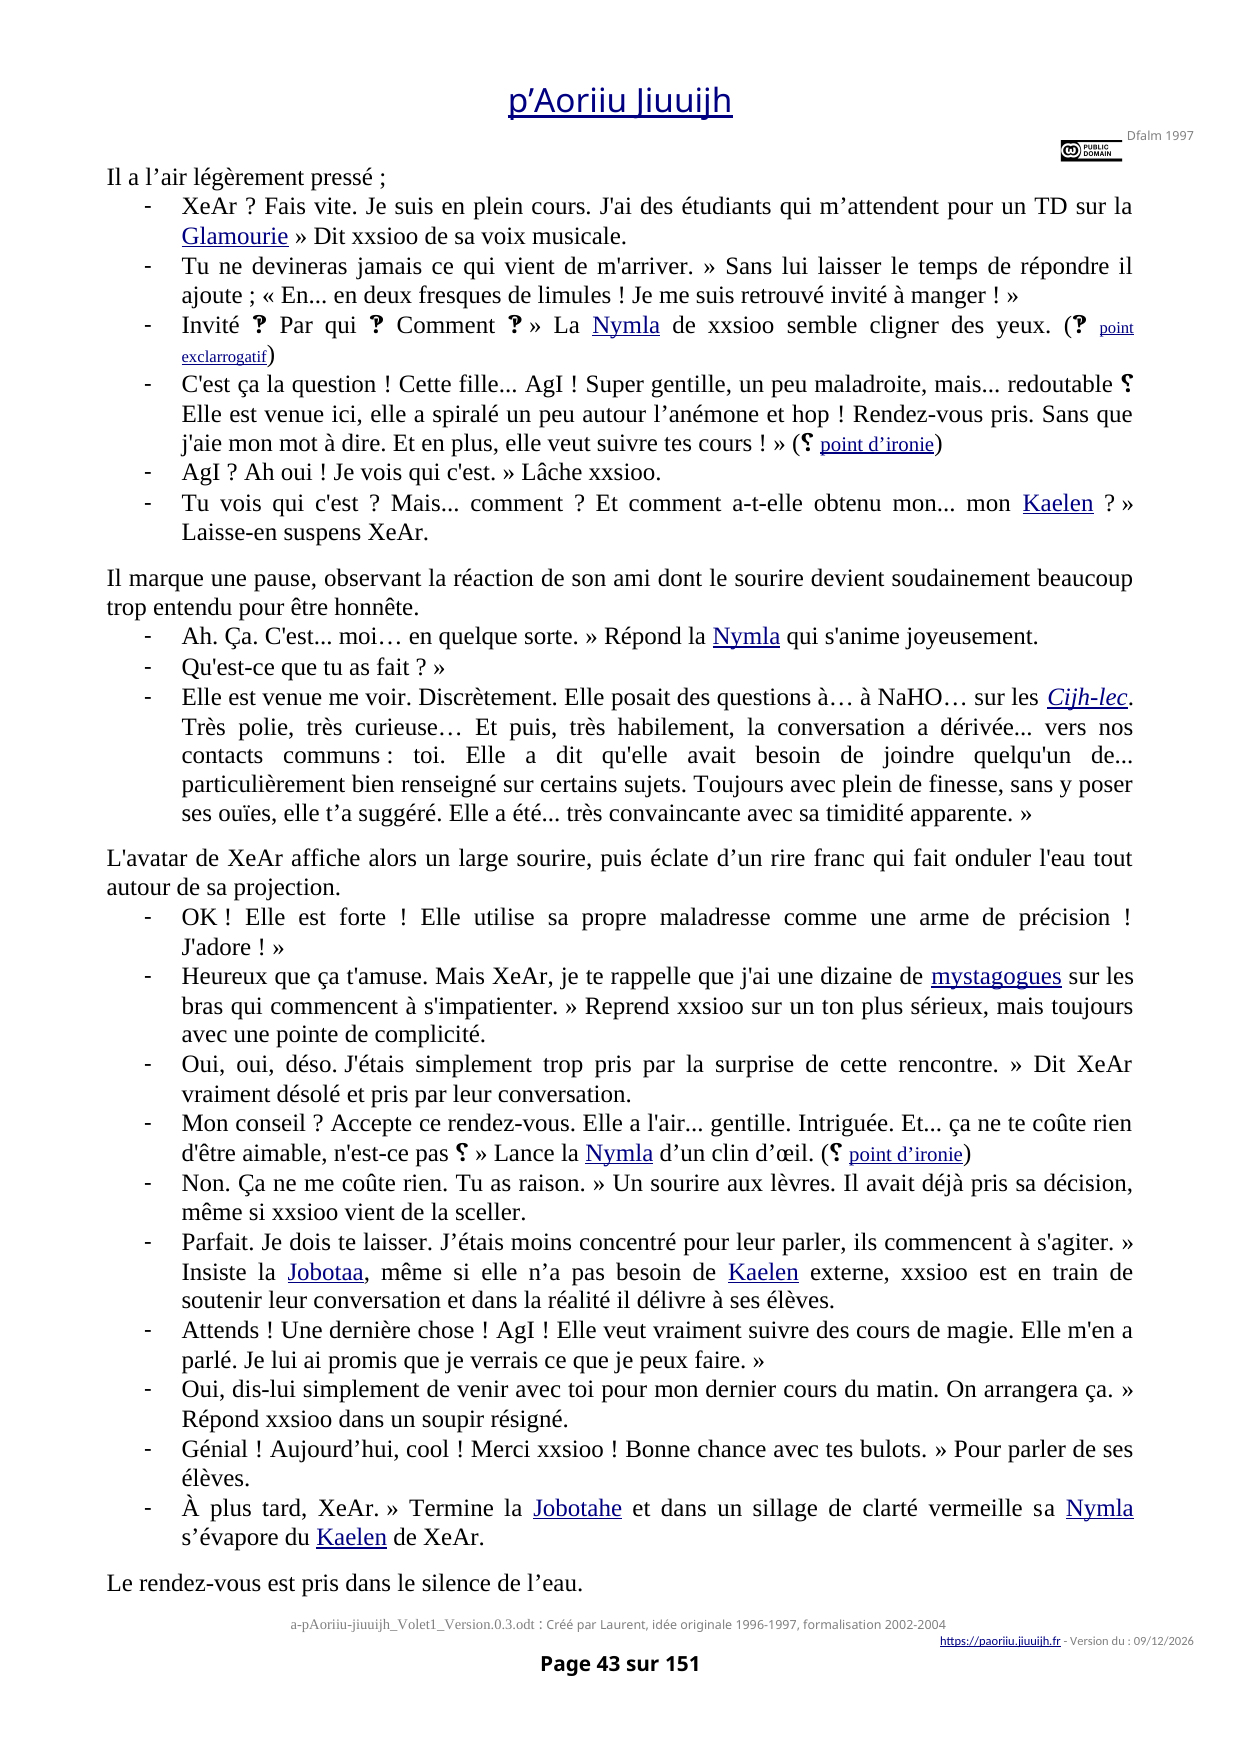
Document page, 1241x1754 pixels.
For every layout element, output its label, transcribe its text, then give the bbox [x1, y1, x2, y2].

list Parfait. Je dois te laisser. J’étais moins concentré pour leur parler, ils commencent à s'agiter. » Insiste la Jobotaa, même si elle n’a pas besoin de Kaelen externe, xxsioo est en train de soutenir leur conversation et dans la réalité il délivre à ses élèves. [144, 1226, 1134, 1314]
list OK ! Elle est forte ! Elle utilise sa propre maladresse comme une arme de précision ! J'adore ! » [144, 901, 1134, 960]
list Elle est venue me voir. Discrètement. Elle posait des questions à… à NaHO… sur les Cijh-lec. Très polie, très curieuse… Et puis, très habilement, la conversation a dérivée... vers nos contacts communs : toi. Elle a dit qu'elle avait besoin de joindre quelqu'un de... particulièrement bien renseigné sur certains sujets. Toujours avec plein de finesse, sans y poser ses ouïes, elle t’a suggéré. Elle a été... très convaincante avec sa timidité apparente. » [144, 681, 1134, 827]
text Le rendez-vous est pris dans le silence de l’eau. [106, 1568, 1134, 1597]
text Il a l’air légèrement pressé ; [106, 162, 1134, 191]
list Oui, oui, déso. J'étais simplement trop pris par la surprise de cette rencontre. » Dit XeAr vraiment désolé et pris par leur conversation. [144, 1048, 1134, 1108]
list Oui, dis-lui simplement de venir avec toi pour mon dernier cours du matin. On arrangera ça. » Répond xxsioo dans un soupir résigné. [144, 1373, 1134, 1433]
list Mon conseil ? Accepte ce rendez-vous. Elle a l'air... gentille. Intriguée. Et... ça ne te coûte rien d'être aimable, n'est-ce pas ⸮ » Lance la Nymla d’un clin d’œil. (⸮ point d’ironie) [144, 1108, 1134, 1167]
list Tu ne devineras jamais ce qui vient de m'arriver. » Sans lui laisser le temps de répondre il ajoute ; « En... en deux fresques de limules ! Je me suis retrouvé invité à manger ! » [144, 250, 1134, 309]
list Attends ! Une dernière chose ! AgI ! Elle veut vraiment suivre des cours de magie. Elle m'en a parlé. Je lui ai promis que je verrais ce que je peux faire. » [144, 1314, 1134, 1373]
list Non. Ça ne me coûte rien. Tu as raison. » Un sourire aux lèvres. Il avait déjà pris sa décision, même si xxsioo vient de la sceller. [144, 1167, 1134, 1226]
list Qu'est-ce que tu as fait ? » [144, 651, 1134, 681]
list AgI ? Ah oui ! Je vois qui c'est. » Lâche xxsioo. [144, 456, 1134, 487]
list Invité ‽ Par qui ‽ Comment ‽ » La Nymla de xxsioo semble cligner des yeux. (‽ point exclarrogatif) [144, 309, 1134, 368]
list C'est ça la question ! Cette fille... AgI ! Super gentille, un peu maladroite, mais... redoutable ⸮ Elle est venue ici, elle a spiralé un peu autour l’anémone et hop ! Rendez-vous pris. Sans que j'aie mon mot à dire. Et en plus, elle veut suivre tes cours ! » (⸮ point d’ironie) [144, 368, 1134, 456]
text Il marque une pause, observant la réaction de son ami dont le sourire devient soudainement beaucoup trop entendu pour être honnête. [106, 563, 1134, 620]
list XeAr ? Fais vite. Je suis en plein cours. J'ai des étudiants qui m’attendent pour un TD sur la Glamourie » Dit xxsioo de sa voix musicale. [144, 191, 1134, 250]
list Heureux que ça t'amuse. Mais XeAr, je te rappelle que j'ai une dizaine de mystagogues sur les bras qui commencent à s'impatienter. » Reprend xxsioo sur un ton plus sérieux, mais toujours avec une pointe de complicité. [144, 960, 1134, 1048]
list Ah. Ça. C'est... moi… en quelque sorte. » Répond la Nymla qui s'anime joyeusement. [144, 620, 1134, 651]
list À plus tard, XeAr. » Termine la Jobotahe et dans un sillage de clarté vermeille sa Nymla s’évapore du Kaelen de XeAr. [144, 1492, 1134, 1551]
list Tu vois qui c'est ? Mais... comment ? Et comment a-t-elle obtenu mon... mon Kaelen ? » Laisse-en suspens XeAr. [144, 487, 1134, 546]
text L'avatar de XeAr affiche alors un large sourire, puis éclate d’un rire franc qui fait onduler l'eau tout autour de sa projection. [106, 843, 1134, 901]
list Génial ! Aujourd’hui, cool ! Merci xxsioo ! Bonne chance avec tes bulots. » Pour parler de ses élèves. [144, 1433, 1134, 1492]
